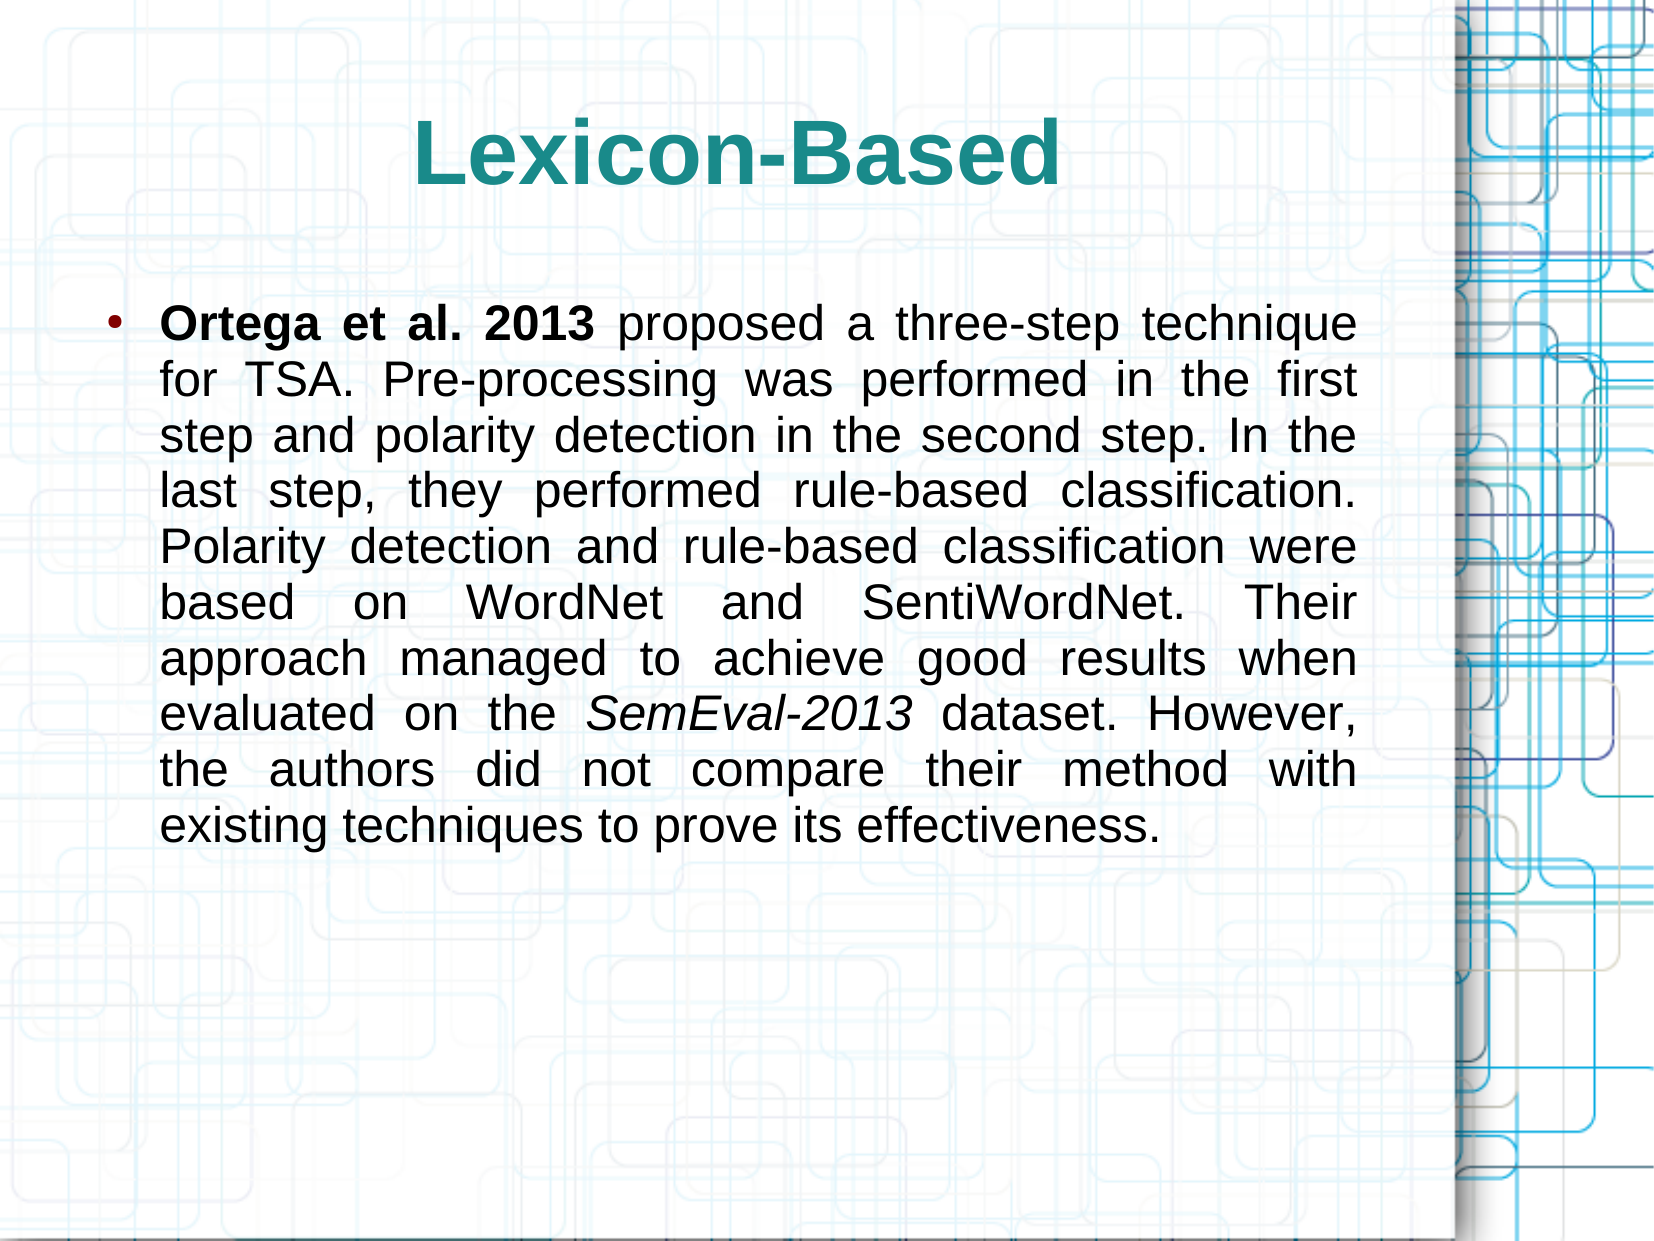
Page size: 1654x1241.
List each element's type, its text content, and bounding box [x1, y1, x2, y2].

title Lexicon-Based [59, 49, 1418, 257]
list Ortega et al. 2013 proposed a three-step technique for TSA. Pre-processing was performed in the first step and polarity detection in the second step. In the last step, they performed rule-based classification. Polarity detection and rule-based classification were based on WordNet and SentiWordNet. Their approach managed to achieve good results when evaluated on the SemEval-2013 dataset. However, the authors did not compare their method with existing techniques to prove its effectiveness. [88, 295, 1359, 1015]
picture [0, 0, 1654, 1241]
